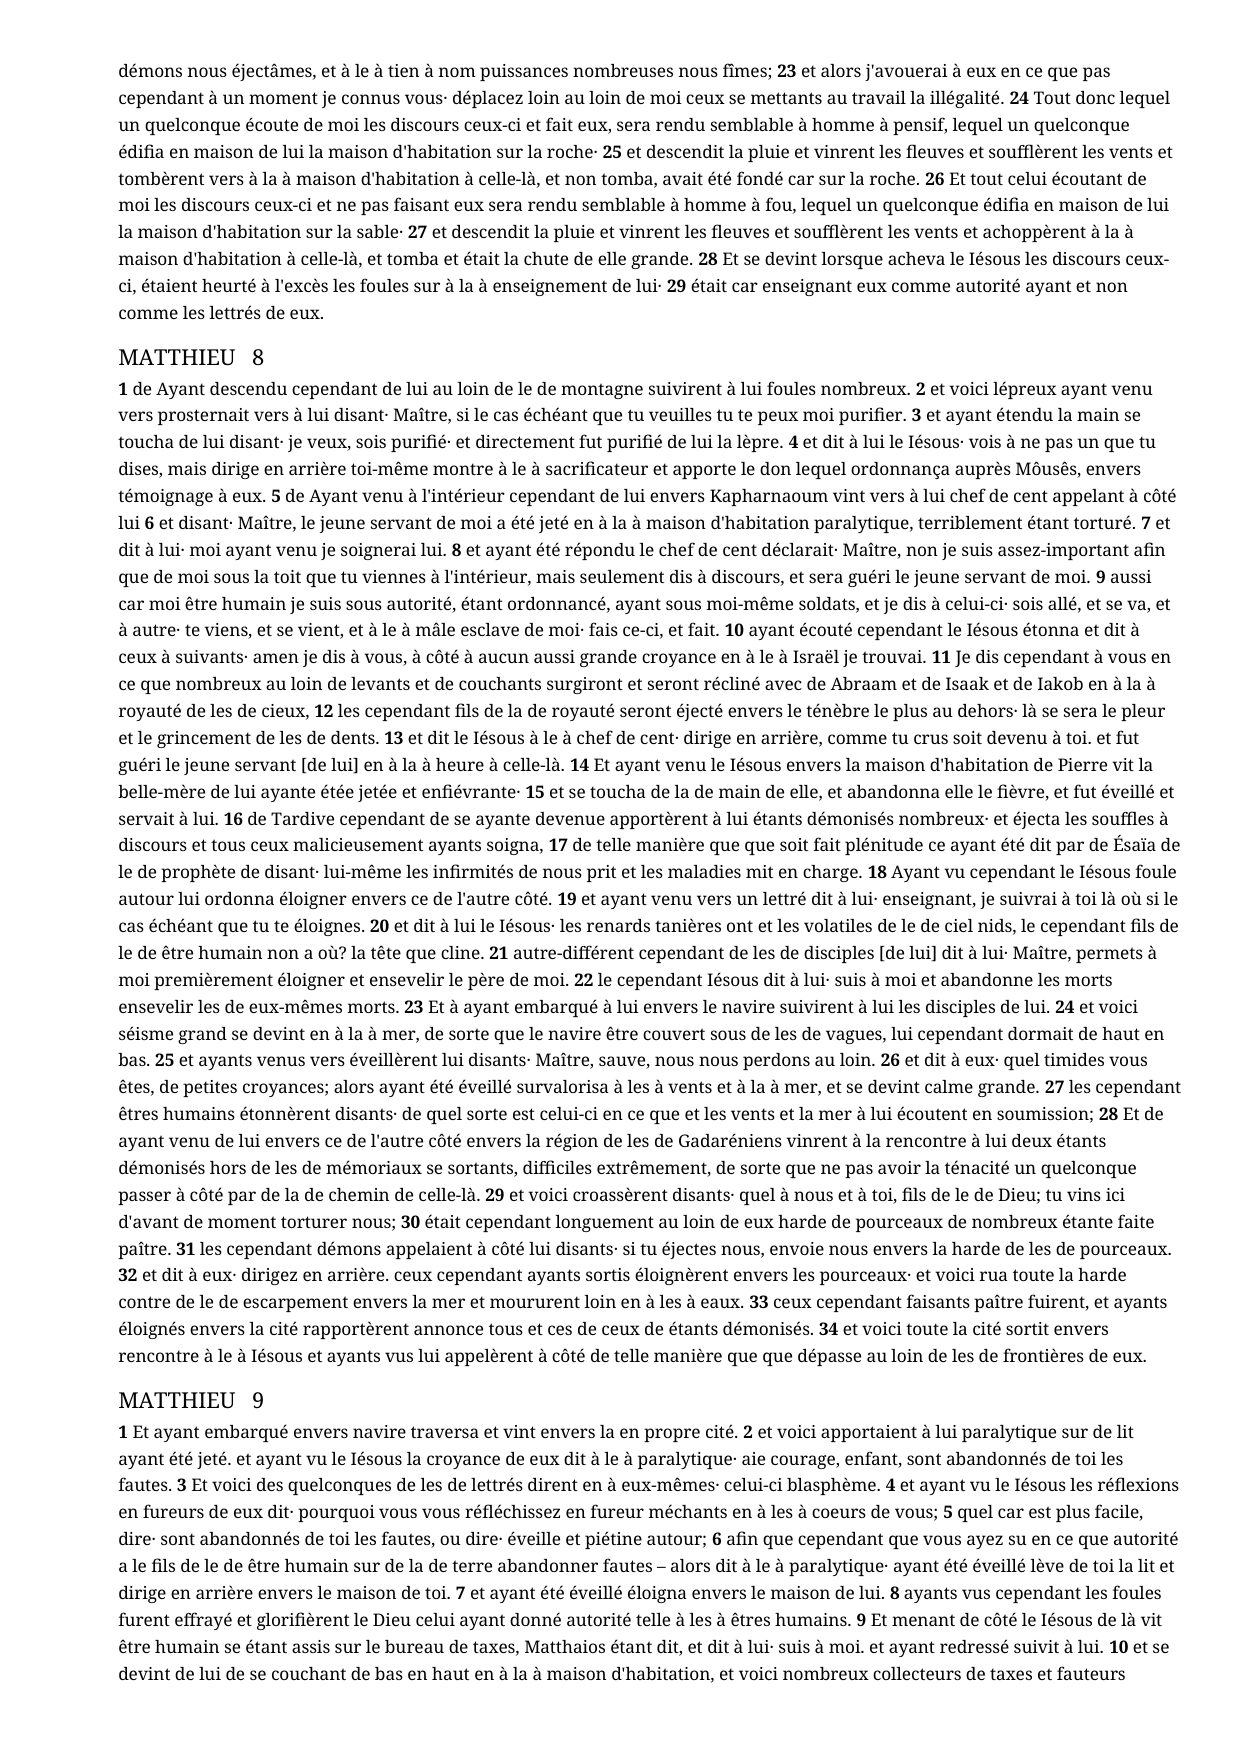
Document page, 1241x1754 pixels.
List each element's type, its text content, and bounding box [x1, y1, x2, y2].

text MATTHIEU 9 [118, 1386, 1181, 1415]
text MATTHIEU 8 [118, 342, 1181, 372]
text 1 Et ayant embarqué envers navire traversa et vint envers la en propre cité. 2 et voici apportaient à lui paralytique sur de lit ayant été jeté. et ayant vu le Iésous la croyance de eux dit à le à paralytique· aie courage, enfant, sont abandonnés de toi les fautes. 3 Et voici des quelconques de les de lettrés dirent en à eux-mêmes· celui-ci blasphème. 4 et ayant vu le Iésous les réflexions en fureurs de eux dit· pourquoi vous vous réfléchissez en fureur méchants en à les à coeurs de vous; 5 quel car est plus facile, dire· sont abandonnés de toi les fautes, ou dire· éveille et piétine autour; 6 afin que cependant que vous ayez su en ce que autorité a le fils de le de être humain sur de la de terre abandonner fautes – alors dit à le à paralytique· ayant été éveillé lève de toi la lit et dirige en arrière envers le maison de toi. 7 et ayant été éveillé éloigna envers le maison de lui. 8 ayants vus cependant les foules furent effrayé et glorifièrent le Dieu celui ayant donné autorité telle à les à êtres humains. 9 Et menant de côté le Iésous de là vit être humain se étant assis sur le bureau de taxes, Matthaios étant dit, et dit à lui· suis à moi. et ayant redressé suivit à lui. 10 et se devint de lui de se couchant de bas en haut en à la à maison d'habitation, et voici nombreux collecteurs de taxes et fauteurs [118, 1420, 1181, 1685]
text démons nous éjectâmes, et à le à tien à nom puissances nombreuses nous fîmes; 23 et alors j'avouerai à eux en ce que pas cependant à un moment je connus vous· déplacez loin au loin de moi ceux se mettants au travail la illégalité. 24 Tout donc lequel un quelconque écoute de moi les discours ceux-ci et fait eux, sera rendu semblable à homme à pensif, lequel un quelconque édifia en maison de lui la maison d'habitation sur la roche· 25 et descendit la pluie et vinrent les fleuves et soufflèrent les vents et tombèrent vers à la à maison d'habitation à celle-là, et non tomba, avait été fondé car sur la roche. 26 Et tout celui écoutant de moi les discours ceux-ci et ne pas faisant eux sera rendu semblable à homme à fou, lequel un quelconque édifia en maison de lui la maison d'habitation sur la sable· 27 et descendit la pluie et vinrent les fleuves et soufflèrent les vents et achoppèrent à la à maison d'habitation à celle-là, et tomba et était la chute de elle grande. 28 Et se devint lorsque acheva le Iésous les discours ceux-ci, étaient heurté à l'excès les foules sur à la à enseignement de lui· 29 était car enseignant eux comme autorité ayant et non comme les lettrés de eux. [118, 59, 1181, 324]
text 1 de Ayant descendu cependant de lui au loin de le de montagne suivirent à lui foules nombreux. 2 et voici lépreux ayant venu vers prosternait vers à lui disant· Maître, si le cas échéant que tu veuilles tu te peux moi purifier. 3 et ayant étendu la main se toucha de lui disant· je veux, sois purifié· et directement fut purifié de lui la lèpre. 4 et dit à lui le Iésous· vois à ne pas un que tu dises, mais dirige en arrière toi-même montre à le à sacrificateur et apporte le don lequel ordonnança auprès Môusês, envers témoignage à eux. 5 de Ayant venu à l'intérieur cependant de lui envers Kapharnaoum vint vers à lui chef de cent appelant à côté lui 6 et disant· Maître, le jeune servant de moi a été jeté en à la à maison d'habitation paralytique, terriblement étant torturé. 7 et dit à lui· moi ayant venu je soignerai lui. 8 et ayant été répondu le chef de cent déclarait· Maître, non je suis assez-important afin que de moi sous la toit que tu viennes à l'intérieur, mais seulement dis à discours, et sera guéri le jeune servant de moi. 9 aussi car moi être humain je suis sous autorité, étant ordonnancé, ayant sous moi-même soldats, et je dis à celui-ci· sois allé, et se va, et à autre· te viens, et se vient, et à le à mâle esclave de moi· fais ce-ci, et fait. 10 ayant écouté cependant le Iésous étonna et dit à ceux à suivants· amen je dis à vous, à côté à aucun aussi grande croyance en à le à Israël je trouvai. 11 Je dis cependant à vous en ce que nombreux au loin de levants et de couchants surgiront et seront récliné avec de Abraam et de Isaak et de Iakob en à la à royauté de les de cieux, 12 les cependant fils de la de royauté seront éjecté envers le ténèbre le plus au dehors· là se sera le pleur et le grincement de les de dents. 13 et dit le Iésous à le à chef de cent· dirige en arrière, comme tu crus soit devenu à toi. et fut guéri le jeune servant [de lui] en à la à heure à celle-là. 14 Et ayant venu le Iésous envers la maison d'habitation de Pierre vit la belle-mère de lui ayante étée jetée et enfiévrante· 15 et se toucha de la de main de elle, et abandonna elle le fièvre, et fut éveillé et servait à lui. 16 de Tardive cependant de se ayante devenue apportèrent à lui étants démonisés nombreux· et éjecta les souffles à discours et tous ceux malicieusement ayants soigna, 17 de telle manière que que soit fait plénitude ce ayant été dit par de Ésaïa de le de prophète de disant· lui-même les infirmités de nous prit et les maladies mit en charge. 18 Ayant vu cependant le Iésous foule autour lui ordonna éloigner envers ce de l'autre côté. 19 et ayant venu vers un lettré dit à lui· enseignant, je suivrai à toi là où si le cas échéant que tu te éloignes. 20 et dit à lui le Iésous· les renards tanières ont et les volatiles de le de ciel nids, le cependant fils de le de être humain non a où? la tête que cline. 21 autre-différent cependant de les de disciples [de lui] dit à lui· Maître, permets à moi premièrement éloigner et ensevelir le père de moi. 22 le cependant Iésous dit à lui· suis à moi et abandonne les morts ensevelir les de eux-mêmes morts. 23 Et à ayant embarqué à lui envers le navire suivirent à lui les disciples de lui. 24 et voici séisme grand se devint en à la à mer, de sorte que le navire être couvert sous de les de vagues, lui cependant dormait de haut en bas. 25 et ayants venus vers éveillèrent lui disants· Maître, sauve, nous nous perdons au loin. 26 et dit à eux· quel timides vous êtes, de petites croyances; alors ayant été éveillé survalorisa à les à vents et à la à mer, et se devint calme grande. 27 les cependant êtres humains étonnèrent disants· de quel sorte est celui-ci en ce que et les vents et la mer à lui écoutent en soumission; 28 Et de ayant venu de lui envers ce de l'autre côté envers la région de les de Gadaréniens vinrent à la rencontre à lui deux étants démonisés hors de les de mémoriaux se sortants, difficiles extrêmement, de sorte que ne pas avoir la ténacité un quelconque passer à côté par de la de chemin de celle-là. 29 et voici croassèrent disants· quel à nous et à toi, fils de le de Dieu; tu vins ici d'avant de moment torturer nous; 30 était cependant longuement au loin de eux harde de pourceaux de nombreux étante faite paître. 31 les cependant démons appelaient à côté lui disants· si tu éjectes nous, envoie nous envers la harde de les de pourceaux. 32 et dit à eux· dirigez en arrière. ceux cependant ayants sortis éloignèrent envers les pourceaux· et voici rua toute la harde contre de le de escarpement envers la mer et moururent loin en à les à eaux. 33 ceux cependant faisants paître fuirent, et ayants éloignés envers la cité rapportèrent annonce tous et ces de ceux de étants démonisés. 34 et voici toute la cité sortit envers rencontre à le à Iésous et ayants vus lui appelèrent à côté de telle manière que que dépasse au loin de les de frontières de eux. [118, 377, 1181, 1367]
